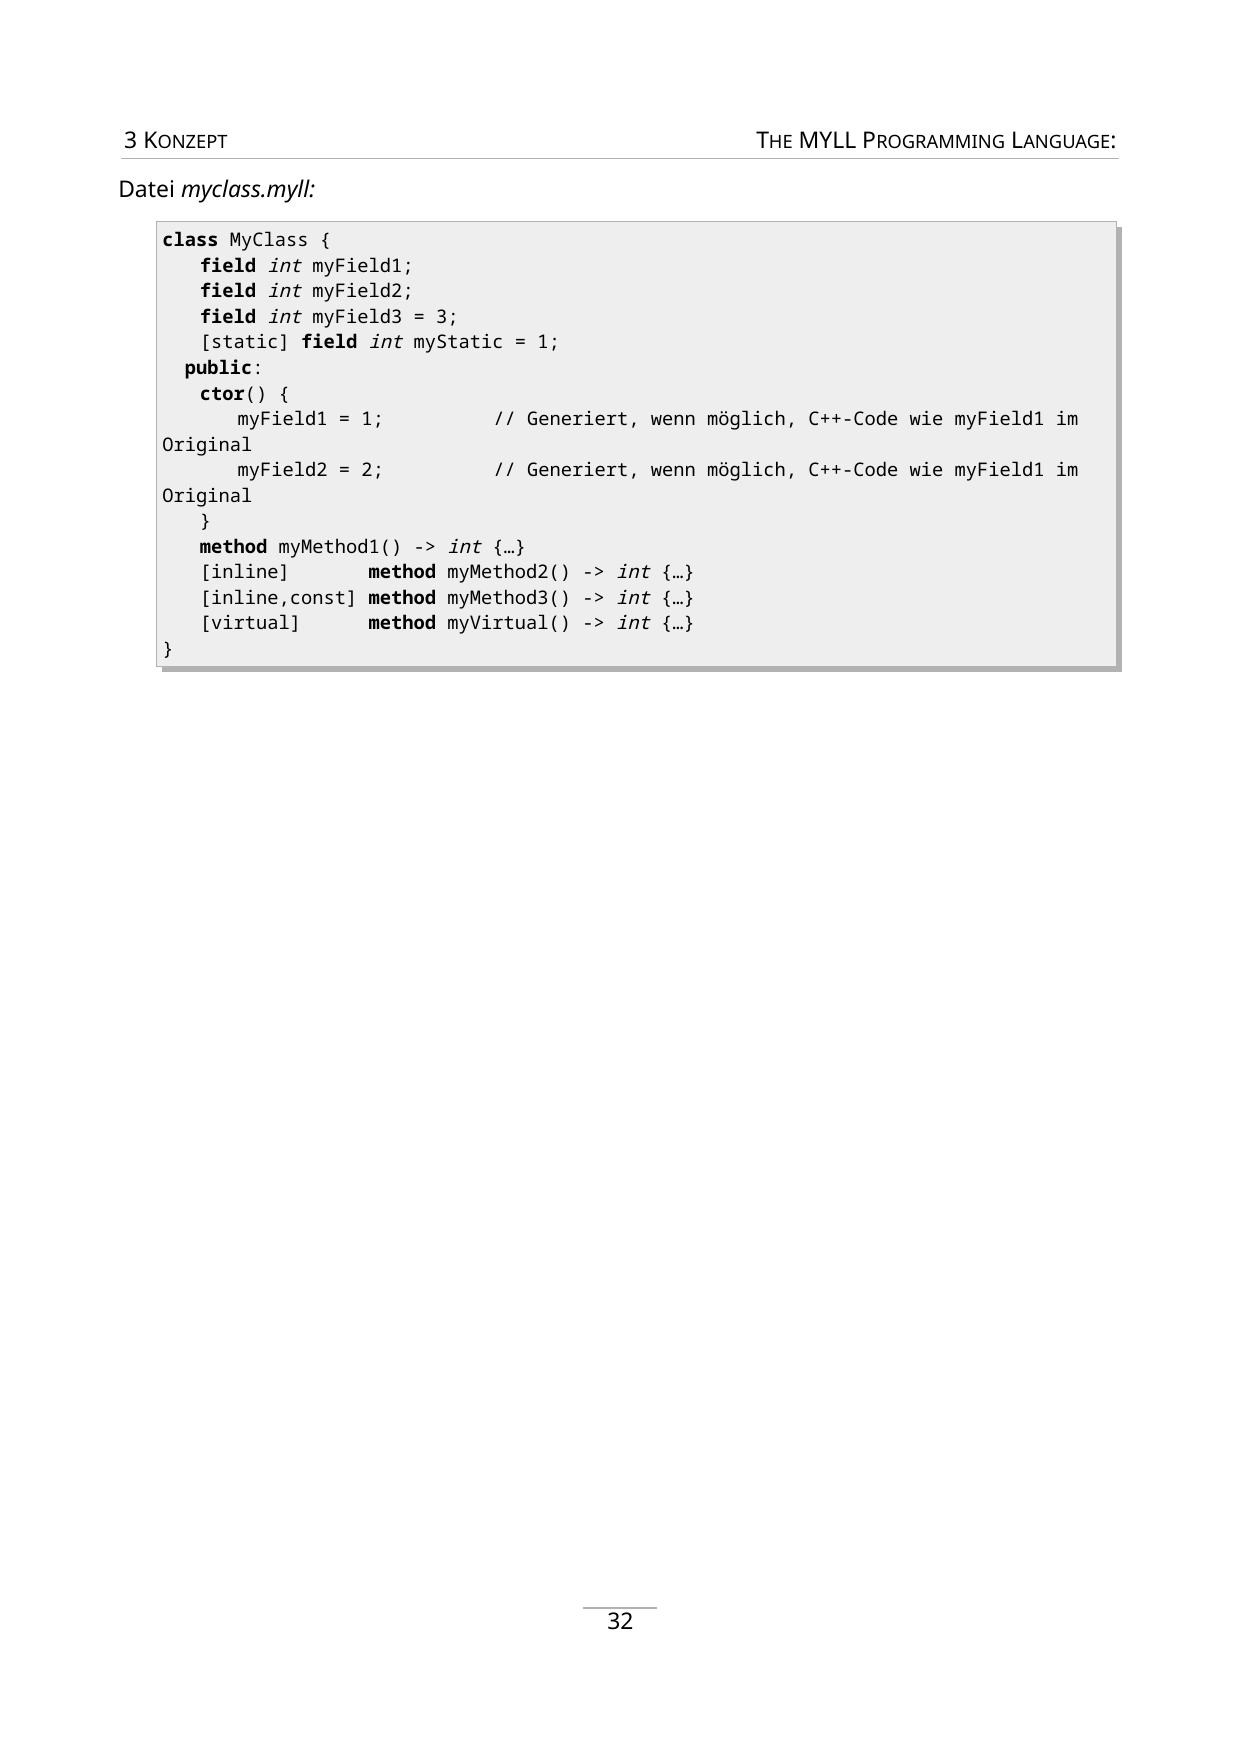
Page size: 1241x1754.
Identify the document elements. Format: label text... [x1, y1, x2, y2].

text class MyClass { field int myField1; field int myField2; field int myField3 = 3; [static] field int myStatic = 1; public: ctor() { myField1 = 1; // Generiert, wenn möglich, C++-Code wie myField1 im Original myField2 = 2; // Generiert, wenn möglich, C++-Code wie myField1 im Original } method myMethod1() -> int {…} [inline] method myMethod2() -> int {…} [inline,const] method myMethod3() -> int {…} [virtual] method myVirtual() -> int {…} } [157, 222, 1116, 666]
text Datei myclass.myll: [118, 173, 1122, 204]
